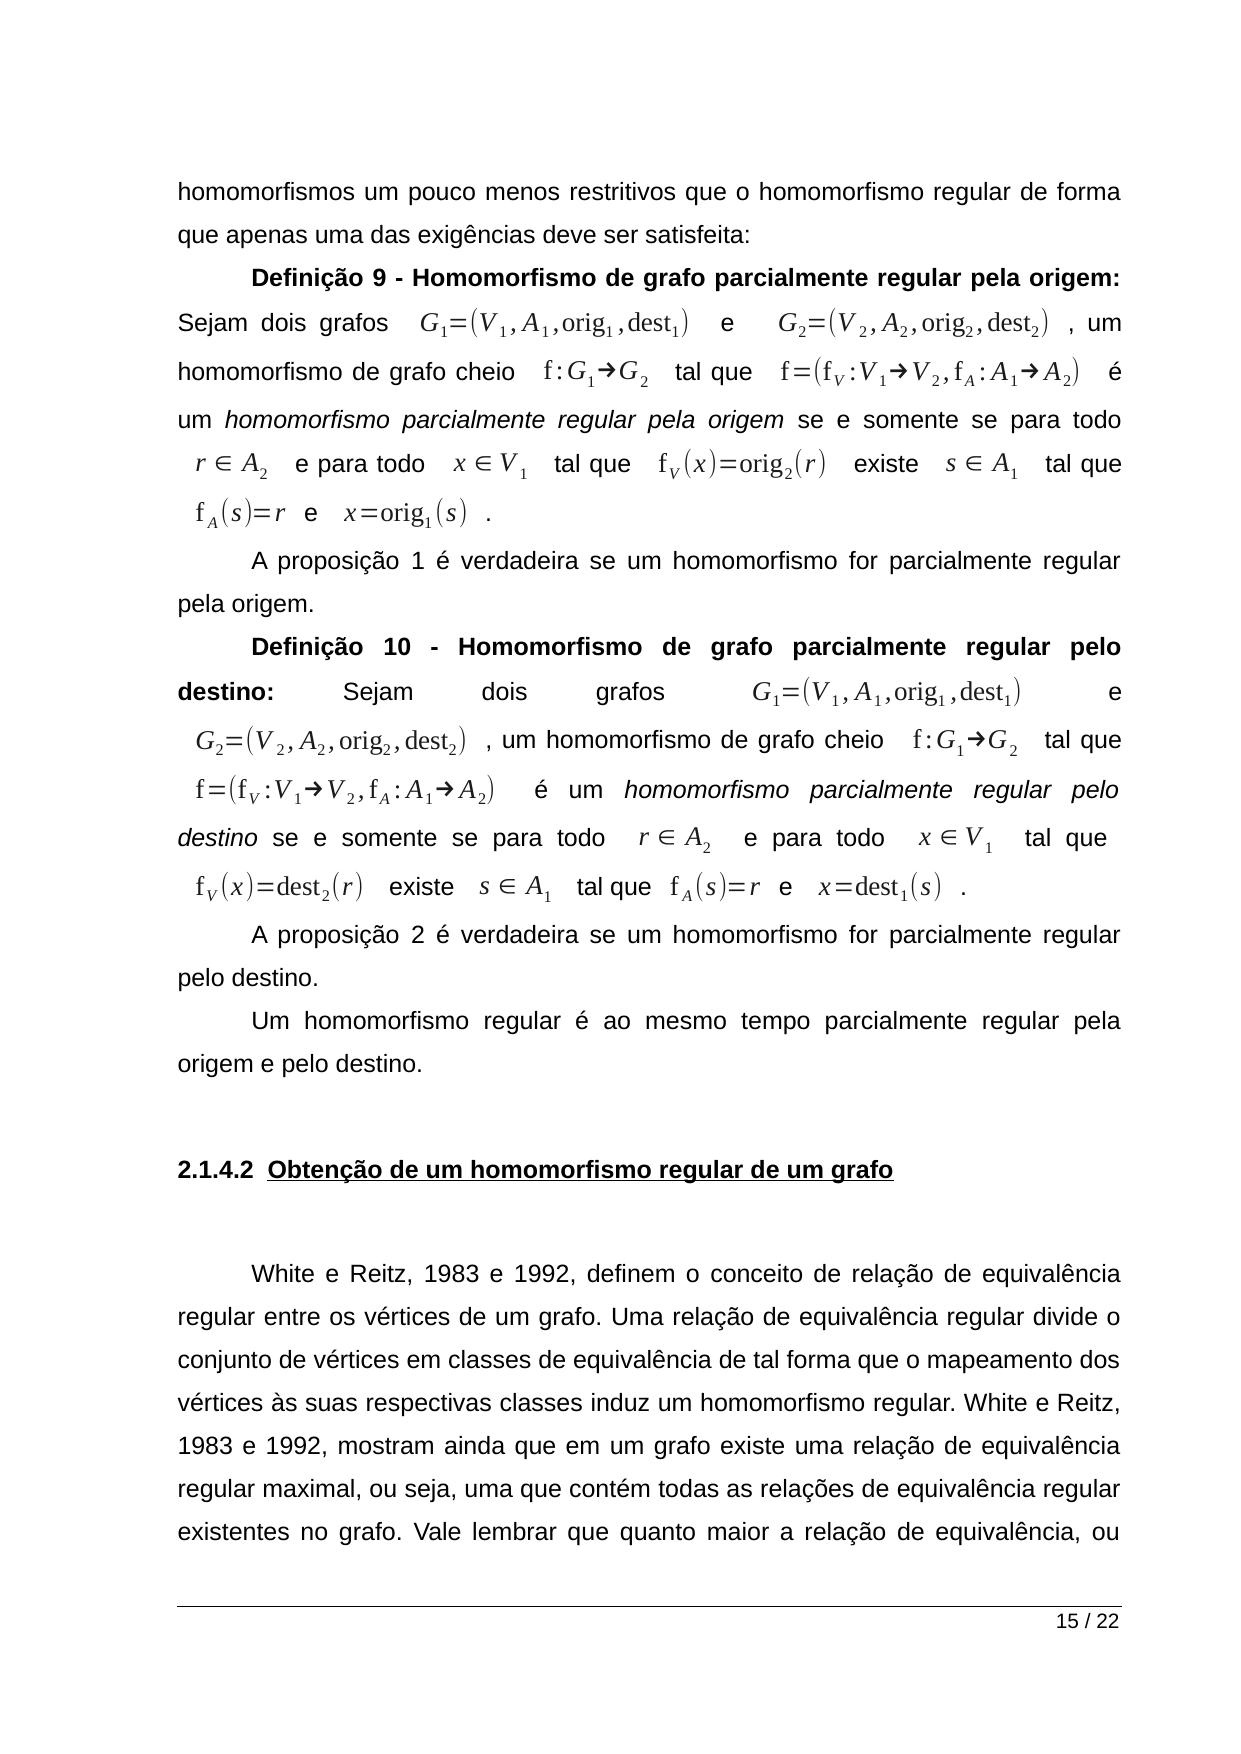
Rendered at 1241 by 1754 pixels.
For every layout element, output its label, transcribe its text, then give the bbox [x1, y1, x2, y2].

text A proposição 1 é verdadeira se um homomorfismo for parcialmente regular pela origem. [177, 546, 1122, 618]
subtitle Obtenção de um homomorfismo regular de um grafo [177, 1155, 1122, 1183]
text Definição 10 - Homomorfismo de grafo parcialmente regular pelo destino: Sejam dois grafos e , um homomorfismo de grafo cheio tal que é um homomorfismo parcialmente regular pelo destino se e somente se para todo e para todo tal que existe tal quee . [177, 632, 1122, 905]
text White e Reitz, 1983 e 1992, definem o conceito de relação de equivalência regular entre os vértices de um grafo. Uma relação de equivalência regular divide o conjunto de vértices em classes de equivalência de tal forma que o mapeamento dos vértices às suas respectivas classes induz um homomorfismo regular. White e Reitz, 1983 e 1992, mostram ainda que em um grafo existe uma relação de equivalência regular maximal, ou seja, uma que contém todas as relações de equivalência regular existentes no grafo. Vale lembrar que quanto maior a relação de equivalência, ou [177, 1258, 1122, 1546]
text A proposição 2 é verdadeira se um homomorfismo for parcialmente regular pelo destino. [177, 920, 1122, 992]
text Definição 9 - Homomorfismo de grafo parcialmente regular pela origem: Sejam dois grafos e , um homomorfismo de grafo cheio tal que é um homomorfismo parcialmente regular pela origem se e somente se para todo e para todo tal que existe tal quee . [177, 263, 1122, 531]
text Um homomorfismo regular é ao mesmo tempo parcialmente regular pela origem e pelo destino. [177, 1006, 1122, 1078]
text homomorfismos um pouco menos restritivos que o homomorfismo regular de forma que apenas uma das exigências deve ser satisfeita: [177, 177, 1122, 249]
